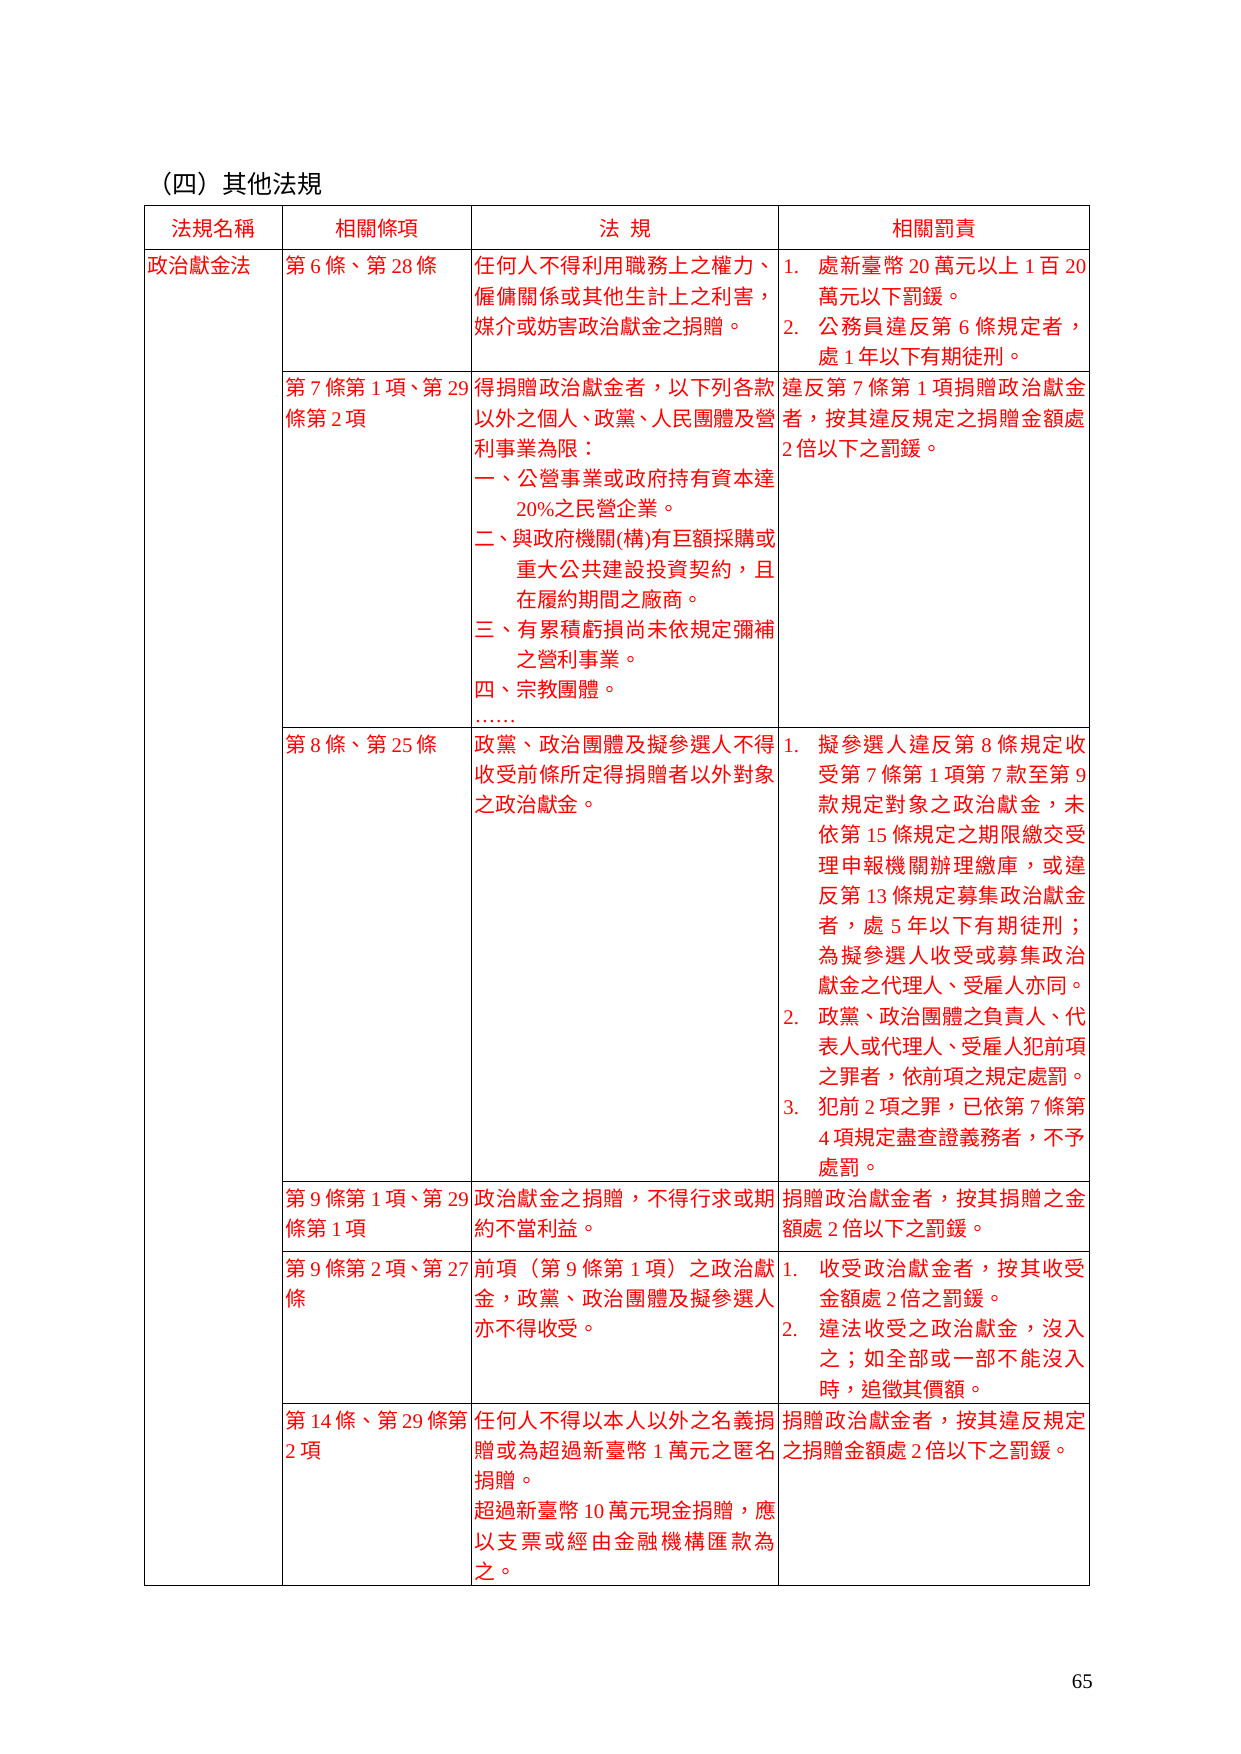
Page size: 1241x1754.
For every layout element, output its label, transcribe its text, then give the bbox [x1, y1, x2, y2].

table_cell 任何人不得以本人以外之名義捐贈或為超過新臺幣1萬元之匿名捐贈。 超過新臺幣10萬元現金捐贈，應以支票或經由金融機構匯款為之。 [472, 1404, 778, 1585]
table_cell 捐贈政治獻金者，按其違反規定之捐贈金額處2倍以下之罰鍰。 [779, 1404, 1089, 1585]
table_cell 政治獻金之捐贈，不得行求或期約不當利益。 [472, 1182, 778, 1251]
table_cell 第9條第2項、第27條 [283, 1252, 471, 1403]
table_cell 得捐贈政治獻金者，以下列各款以外之個人、政黨、人民團體及營利事業為限： 一、公營事業或政府持有資本達20%之民營企業。 二、與政府機關(構)有巨額採購或重大公共建設投資契約，且在履約期間之廠商。 三、有累積虧損尚未依規定彌補之營利事業。 四、宗教團體。 …… [472, 372, 778, 727]
table_cell 任何人不得利用職務上之權力、僱傭關係或其他生計上之利害，媒介或妨害政治獻金之捐贈。 [472, 250, 778, 371]
table_header 法 規 [472, 206, 778, 249]
table_header 相關罰責 [779, 206, 1089, 249]
table_header 相關條項 [283, 206, 471, 249]
table_cell 處新臺幣20萬元以上1百20萬元以下罰鍰。 公務員違反第6條規定者，處1年以下有期徒刑。 [779, 250, 1089, 371]
table_cell 政治獻金法 [145, 250, 282, 1585]
table_cell 第9條第1項、第29條第1項 [283, 1182, 471, 1251]
table_cell 擬參選人違反第8條規定收受第7條第1項第7款至第9款規定對象之政治獻金，未依第15條規定之期限繳交受理申報機關辦理繳庫，或違反第13條規定募集政治獻金者，處5年以下有期徒刑；為擬參選人收受或募集政治獻金之代理人、受雇人亦同。 政黨、政治團體之負責人、代表人或代理人、受雇人犯前項之罪者，依前項之規定處罰。 犯前2項之罪，已依第7條第4項規定盡查證義務者，不予處罰。 [779, 728, 1089, 1181]
table_cell 第7條第1項、第29條第2項 [283, 372, 471, 727]
table_cell 第6條、第28條 [283, 250, 471, 371]
table_header 法規名稱 [145, 206, 282, 249]
table_cell 第14條、第29條第2項 [283, 1404, 471, 1585]
table_cell 收受政治獻金者，按其收受金額處2倍之罰鍰。 違法收受之政治獻金，沒入之；如全部或一部不能沒入時，追徵其價額。 [779, 1252, 1089, 1403]
table_cell 第8條、第25條 [283, 728, 471, 1181]
table_cell 政黨、政治團體及擬參選人不得收受前條所定得捐贈者以外對象之政治獻金。 [472, 728, 778, 1181]
table_cell 前項（第9條第1項）之政治獻金，政黨、政治團體及擬參選人亦不得收受。 [472, 1252, 778, 1403]
table_cell 違反第7條第1項捐贈政治獻金者，按其違反規定之捐贈金額處2倍以下之罰鍰。 [779, 372, 1089, 727]
text （四）其他法規 [148, 148, 1092, 205]
table_cell 捐贈政治獻金者，按其捐贈之金額處2倍以下之罰鍰。 [779, 1182, 1089, 1251]
